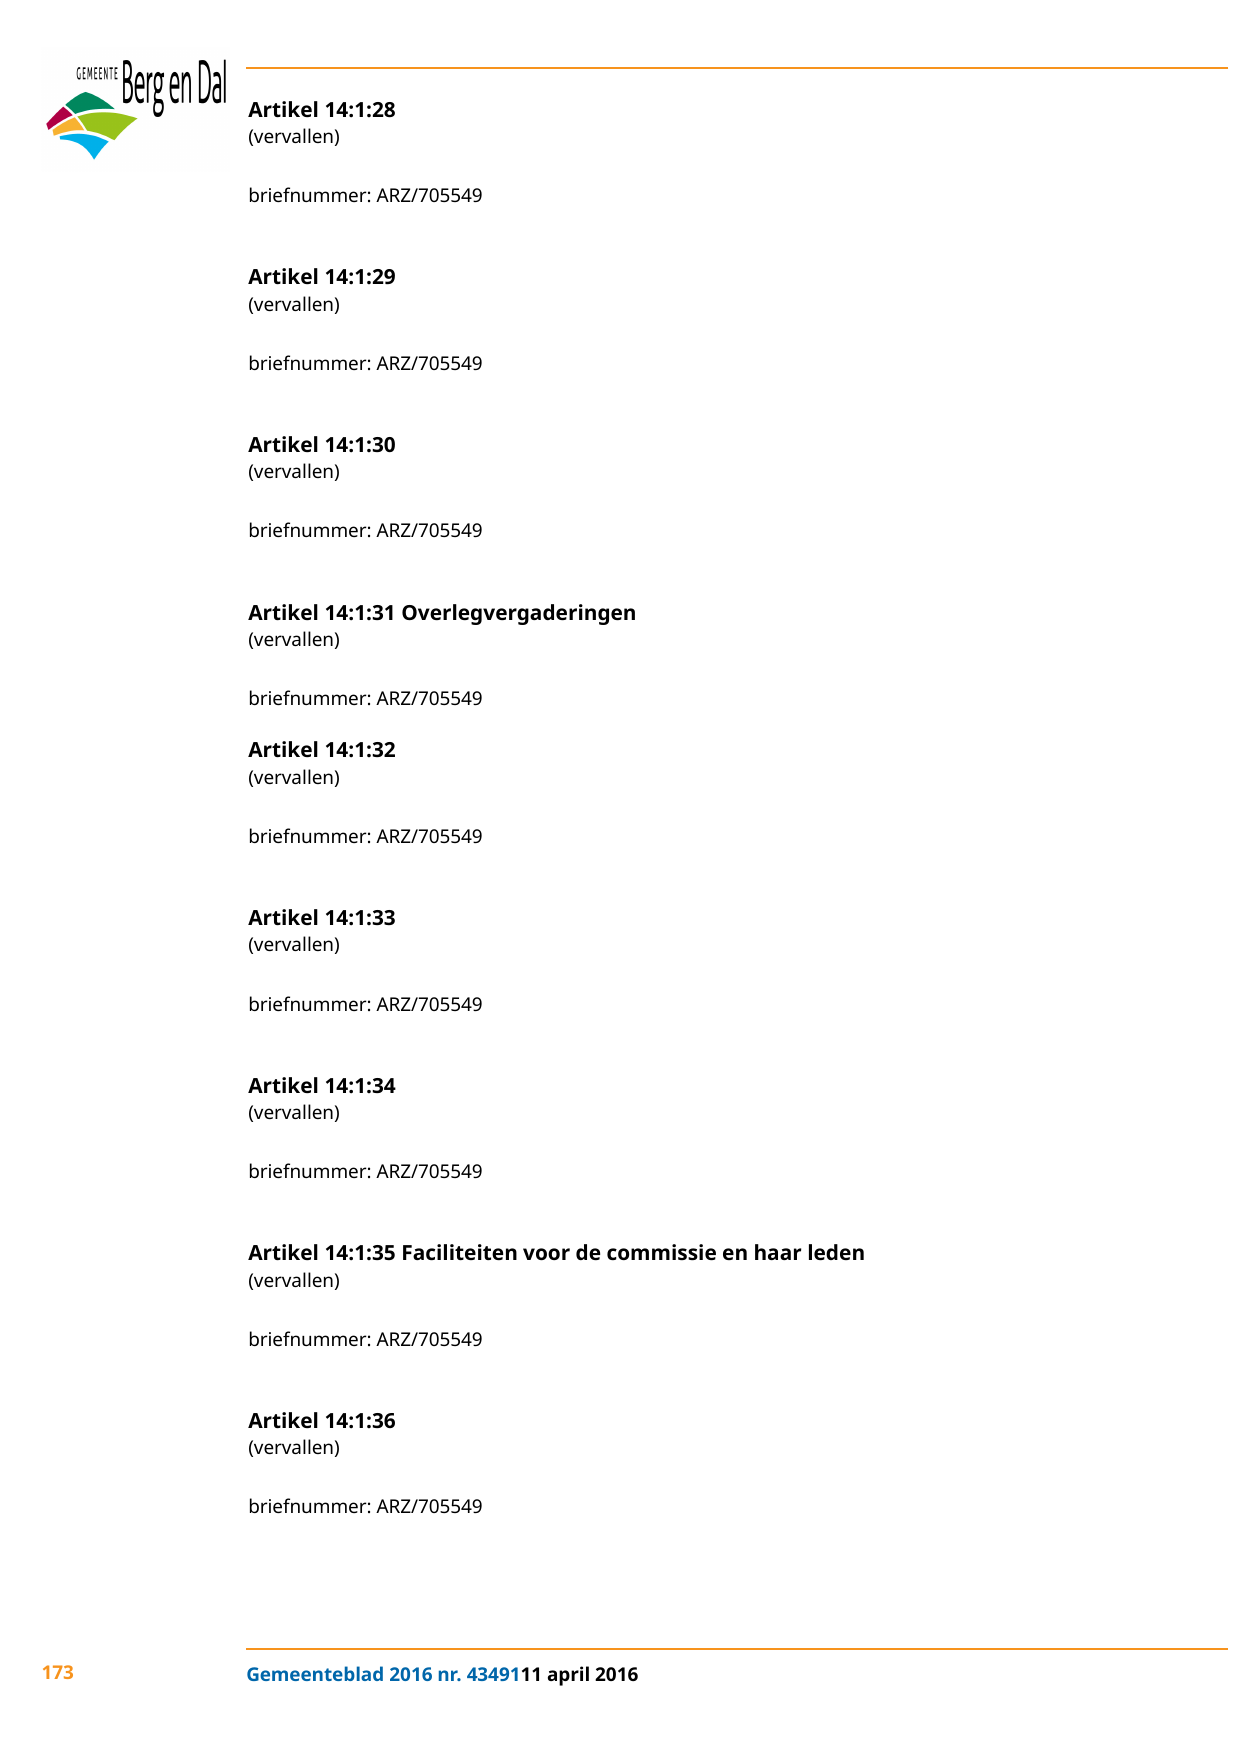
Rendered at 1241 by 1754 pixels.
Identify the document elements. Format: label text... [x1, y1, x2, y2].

text (vervallen) [248, 1099, 1152, 1125]
text (vervallen) [248, 1434, 1152, 1460]
text Artikel 14:1:29 [248, 262, 1152, 291]
text Artikel 14:1:35 Faciliteiten voor de commissie en haar leden [248, 1238, 1152, 1267]
picture [41, 47, 231, 172]
text (vervallen) [248, 458, 1152, 484]
text Artikel 14:1:28 [248, 95, 1152, 123]
text (vervallen) [248, 1267, 1152, 1293]
text briefnummer: ARZ/705549 [248, 823, 1152, 849]
text briefnummer: ARZ/705549 [248, 350, 1152, 376]
text briefnummer: ARZ/705549 [248, 991, 1152, 1017]
text Artikel 14:1:36 [248, 1406, 1152, 1434]
text (vervallen) [248, 123, 1152, 149]
text briefnummer: ARZ/705549 [248, 518, 1152, 543]
text Artikel 14:1:30 [248, 430, 1152, 458]
text briefnummer: ARZ/705549 [248, 685, 1152, 711]
text (vervallen) [248, 764, 1152, 790]
text (vervallen) [248, 932, 1152, 957]
text briefnummer: ARZ/705549 [248, 1158, 1152, 1184]
text Artikel 14:1:31 Overlegvergaderingen [248, 598, 1152, 626]
text (vervallen) [248, 291, 1152, 317]
text Artikel 14:1:32 [248, 736, 1152, 764]
text briefnummer: ARZ/705549 [248, 1326, 1152, 1352]
text briefnummer: ARZ/705549 [248, 1494, 1152, 1519]
text Artikel 14:1:34 [248, 1071, 1152, 1099]
text briefnummer: ARZ/705549 [248, 182, 1152, 208]
text (vervallen) [248, 626, 1152, 652]
text Artikel 14:1:33 [248, 903, 1152, 932]
